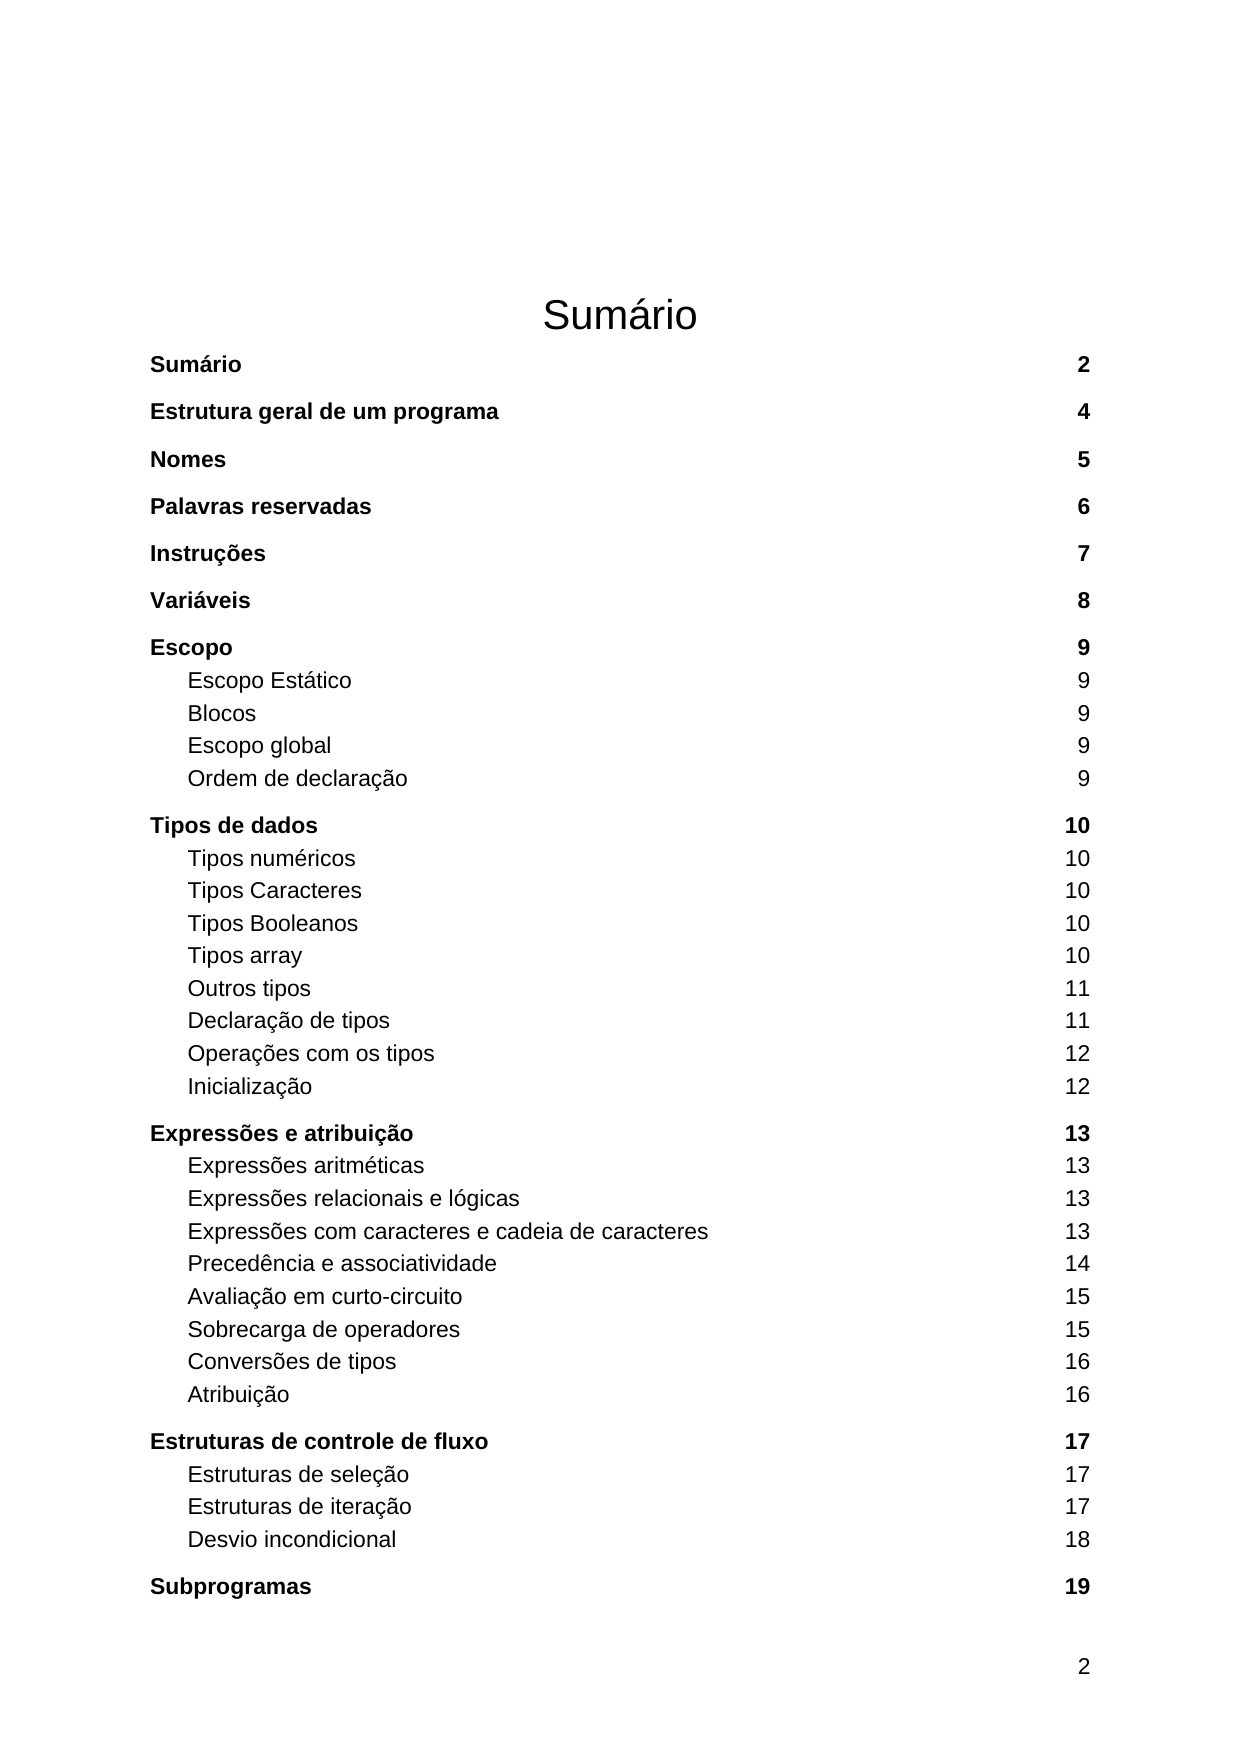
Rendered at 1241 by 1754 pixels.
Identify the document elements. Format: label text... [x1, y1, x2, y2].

text Tipos Booleanos 10 [187, 910, 1090, 936]
text Operações com os tipos 12 [187, 1040, 1090, 1066]
text Desvio incondicional 18 [187, 1526, 1090, 1552]
text Atribuição 16 [187, 1381, 1090, 1407]
text Subprogramas 19 [150, 1573, 1090, 1599]
text Palavras reservadas 6 [150, 493, 1090, 519]
text Expressões com caracteres e cadeia de caracteres 13 [187, 1218, 1090, 1244]
text Instruções 7 [150, 540, 1090, 566]
text Precedência e associatividade 14 [187, 1250, 1090, 1277]
text Estruturas de iteração 17 [187, 1493, 1090, 1519]
text Expressões e atribuição 13 [150, 1120, 1090, 1146]
text Conversões de tipos 16 [187, 1348, 1090, 1374]
text Avaliação em curto-circuito 15 [187, 1283, 1090, 1309]
text Tipos numéricos 10 [187, 844, 1090, 871]
text Sumário 2 [150, 351, 1090, 377]
text Expressões aritméticas 13 [187, 1152, 1090, 1179]
text Tipos Caracteres 10 [187, 877, 1090, 903]
text Estruturas de controle de fluxo 17 [150, 1428, 1090, 1454]
text Tipos de dados 10 [150, 812, 1090, 838]
text Nomes 5 [150, 446, 1090, 472]
text Blocos 9 [187, 699, 1090, 726]
text Variáveis 8 [150, 587, 1090, 613]
text Ordem de declaração 9 [187, 765, 1090, 791]
text Outros tipos 11 [187, 975, 1090, 1001]
text Expressões relacionais e lógicas 13 [187, 1185, 1090, 1211]
text Sobrecarga de operadores 15 [187, 1316, 1090, 1342]
text Escopo 9 [150, 634, 1090, 661]
text Escopo global 9 [187, 732, 1090, 758]
subtitle Sumário [150, 291, 1090, 339]
text Declaração de tipos 11 [187, 1007, 1090, 1034]
text Tipos array 10 [187, 942, 1090, 969]
text Estruturas de seleção 17 [187, 1461, 1090, 1487]
text Estrutura geral de um programa 4 [150, 398, 1090, 425]
text Escopo Estático 9 [187, 667, 1090, 693]
text Inicialização 12 [187, 1073, 1090, 1099]
